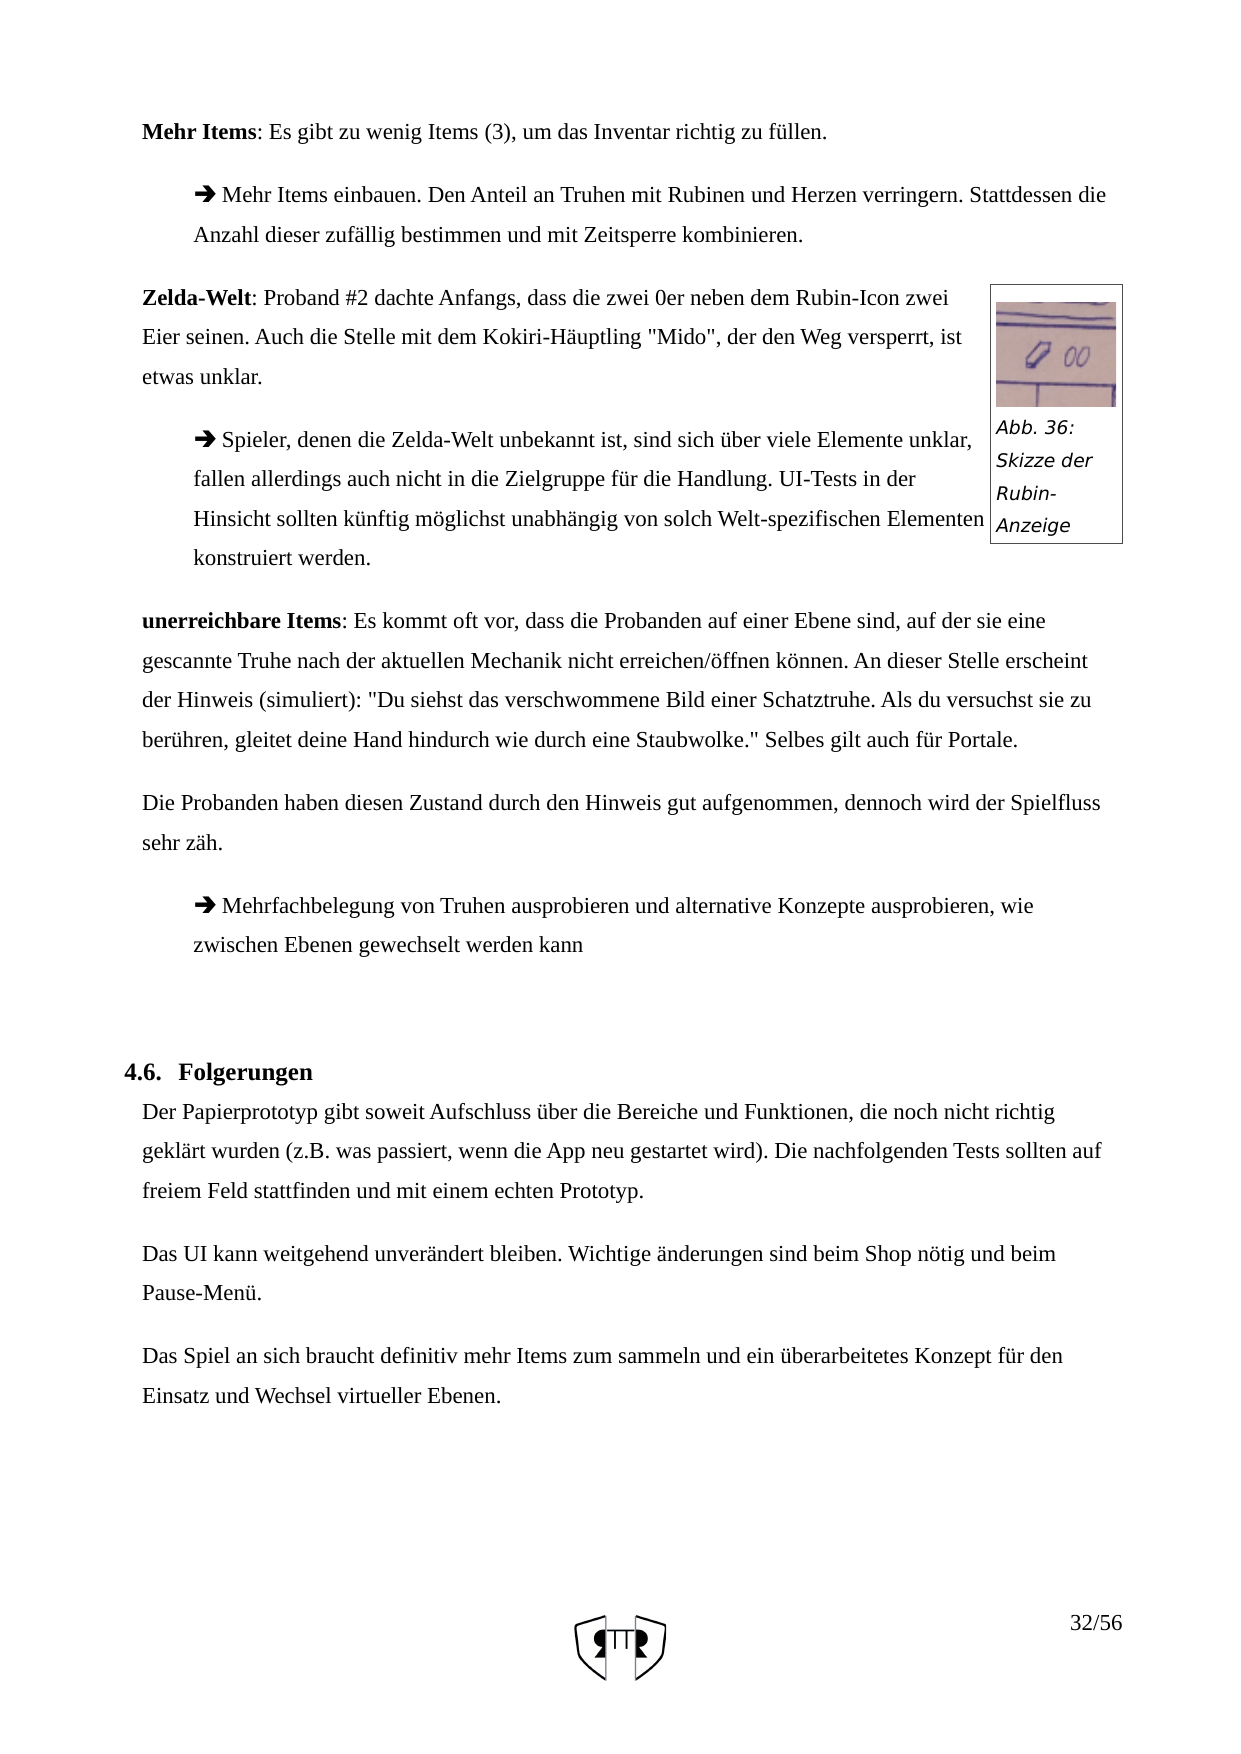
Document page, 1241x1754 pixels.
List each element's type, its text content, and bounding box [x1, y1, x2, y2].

text Die Probanden haben diesen Zustand durch den Hinweis gut aufgenommen, dennoch wird der Spielfluss sehr zäh. [142, 789, 1122, 855]
text Das Spiel an sich braucht definitiv mehr Items zum sammeln und ein überarbeitetes Konzept für den Einsatz und Wechsel virtueller Ebenen. [142, 1343, 1122, 1408]
text Mehr Items: Es gibt zu wenig Items (3), um das Inventar richtig zu füllen. [142, 118, 1122, 144]
text Zelda-Welt: Proband #2 dachte Anfangs, dass die zwei 0er neben dem Rubin-Icon zwei Eier seinen. Auch die Stelle mit dem Kokiri-Häuptling "Mido", der den Weg versperrt, ist etwas unklar. [142, 284, 990, 389]
text [991, 285, 1122, 543]
picture [574, 1615, 667, 1681]
text unerreichbare Items: Es kommt oft vor, dass die Probanden auf einer Ebene sind, auf der sie eine gescannte Truhe nach der aktuellen Mechanik nicht erreichen/öffnen können. An dieser Stelle erscheint der Hinweis (simuliert): "Du siehst das verschwommene Bild einer Schatztruhe. Als du versuchst sie zu berühren, gleitet deine Hand hindurch wie durch eine Staubwolke." Selbes gilt auch für Portale. [142, 607, 1122, 752]
text Abb. 36: Skizze der Rubin-Anzeige [996, 407, 1116, 537]
text  Spieler, denen die Zelda-Welt unbekannt ist, sind sich über viele Elemente unklar, fallen allerdings auch nicht in die Zielgruppe für die Handlung. UI-Tests in der Hinsicht sollten künftig möglichst unabhängig von solch Welt-spezifischen Elementen konstruiert werden. [193, 426, 1122, 571]
text  Mehrfachbelegung von Truhen ausprobieren und alternative Konzepte ausprobieren, wie zwischen Ebenen gewechselt werden kann [193, 892, 1122, 957]
text Der Papierprototyp gibt soweit Aufschluss über die Bereiche und Funktionen, die noch nicht richtig geklärt wurden (z.B. was passiert, wenn die App neu gestartet wird). Die nachfolgenden Tests sollten auf freiem Feld stattfinden und mit einem echten Prototyp. [142, 1098, 1122, 1203]
text  Mehr Items einbauen. Den Anteil an Truhen mit Rubinen und Herzen verringern. Stattdessen die Anzahl dieser zufällig bestimmen und mit Zeitsperre kombinieren. [193, 181, 1122, 247]
picture [996, 302, 1117, 407]
text Das UI kann weitgehend unverändert bleiben. Wichtige änderungen sind beim Shop nötig und beim Pause-Menü. [142, 1240, 1122, 1306]
subtitle Folgerungen [124, 1057, 1122, 1086]
